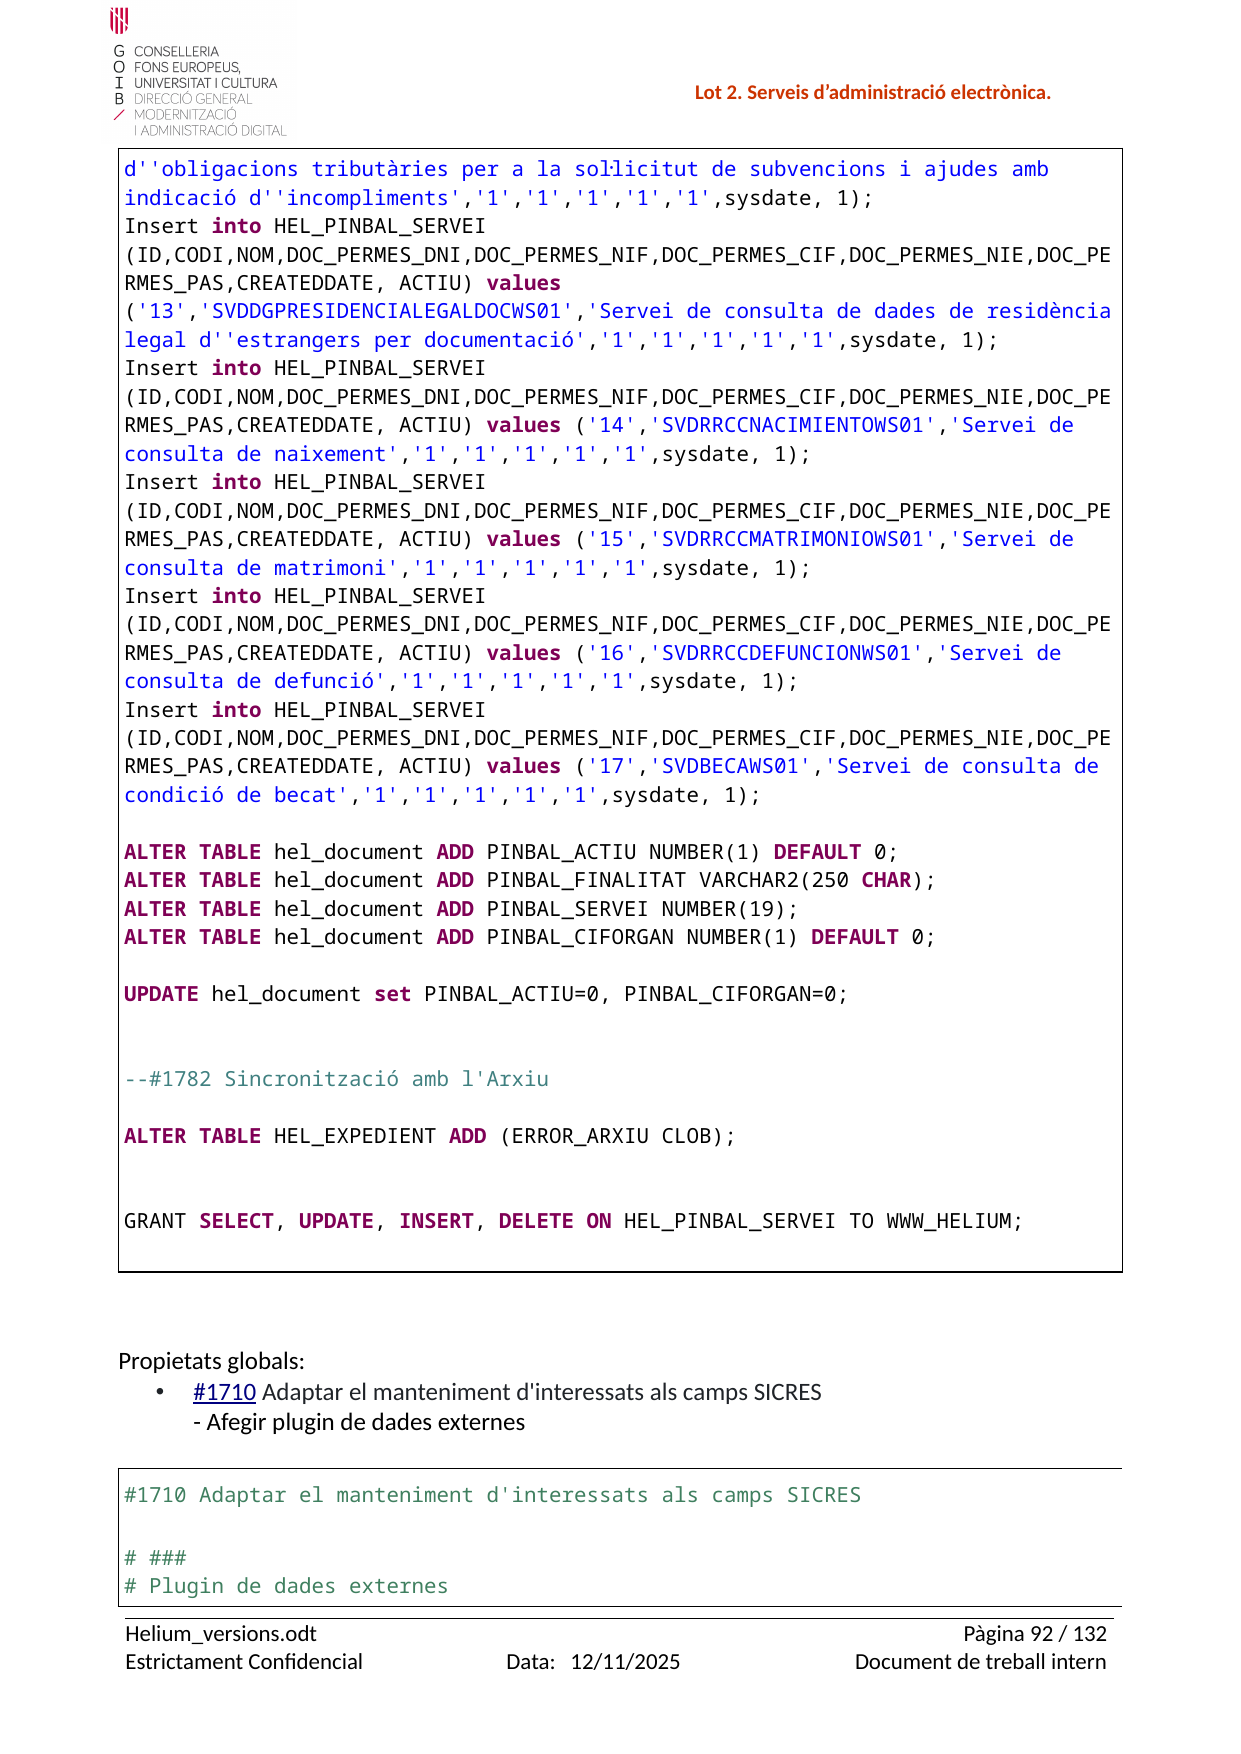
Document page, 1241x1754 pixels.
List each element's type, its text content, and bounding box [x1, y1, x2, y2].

picture [100, 0, 297, 144]
table_header d''obligacions tributàries per a la sol·licitut de subvencions i ajudes amb indicació d''incompliments','1','1','1','1','1',sysdate, 1); Insert into HEL_PINBAL_SERVEI (ID,CODI,NOM,DOC_PERMES_DNI,DOC_PERMES_NIF,DOC_PERMES_CIF,DOC_PERMES_NIE,DOC_PERMES_PAS,CREATEDDATE, ACTIU) values ('13','SVDDGPRESIDENCIALEGALDOCWS01','Servei de consulta de dades de residència legal d''estrangers per documentació','1','1','1','1','1',sysdate, 1); Insert into HEL_PINBAL_SERVEI (ID,CODI,NOM,DOC_PERMES_DNI,DOC_PERMES_NIF,DOC_PERMES_CIF,DOC_PERMES_NIE,DOC_PERMES_PAS,CREATEDDATE, ACTIU) values ('14','SVDRRCCNACIMIENTOWS01','Servei de consulta de naixement','1','1','1','1','1',sysdate, 1); Insert into HEL_PINBAL_SERVEI (ID,CODI,NOM,DOC_PERMES_DNI,DOC_PERMES_NIF,DOC_PERMES_CIF,DOC_PERMES_NIE,DOC_PERMES_PAS,CREATEDDATE, ACTIU) values ('15','SVDRRCCMATRIMONIOWS01','Servei de consulta de matrimoni','1','1','1','1','1',sysdate, 1); Insert into HEL_PINBAL_SERVEI (ID,CODI,NOM,DOC_PERMES_DNI,DOC_PERMES_NIF,DOC_PERMES_CIF,DOC_PERMES_NIE,DOC_PERMES_PAS,CREATEDDATE, ACTIU) values ('16','SVDRRCCDEFUNCIONWS01','Servei de consulta de defunció','1','1','1','1','1',sysdate, 1); Insert into HEL_PINBAL_SERVEI (ID,CODI,NOM,DOC_PERMES_DNI,DOC_PERMES_NIF,DOC_PERMES_CIF,DOC_PERMES_NIE,DOC_PERMES_PAS,CREATEDDATE, ACTIU) values ('17','SVDBECAWS01','Servei de consulta de condició de becat','1','1','1','1','1',sysdate, 1); ALTER TABLE hel_document ADD PINBAL_ACTIU NUMBER(1) DEFAULT 0; ALTER TABLE hel_document ADD PINBAL_FINALITAT VARCHAR2(250 CHAR); ALTER TABLE hel_document ADD PINBAL_SERVEI NUMBER(19); ALTER TABLE hel_document ADD PINBAL_CIFORGAN NUMBER(1) DEFAULT 0; UPDATE hel_document set PINBAL_ACTIU=0, PINBAL_CIFORGAN=0; --#1782 Sincronització amb l'Arxiu ALTER TABLE HEL_EXPEDIENT ADD (ERROR_ARXIU CLOB); GRANT SELECT, UPDATE, INSERT, DELETE ON HEL_PINBAL_SERVEI TO WWW_HELIUM; [119, 149, 1122, 1271]
list - Afegir plugin de dades externes [156, 1406, 1122, 1437]
text Propietats globals: [118, 1345, 1122, 1376]
list #1710 Adaptar el manteniment d'interessats als camps SICRES [156, 1376, 1122, 1406]
table_header #1710 Adaptar el manteniment d'interessats als camps SICRES # ### # Plugin de dades externes [119, 1469, 1122, 1606]
